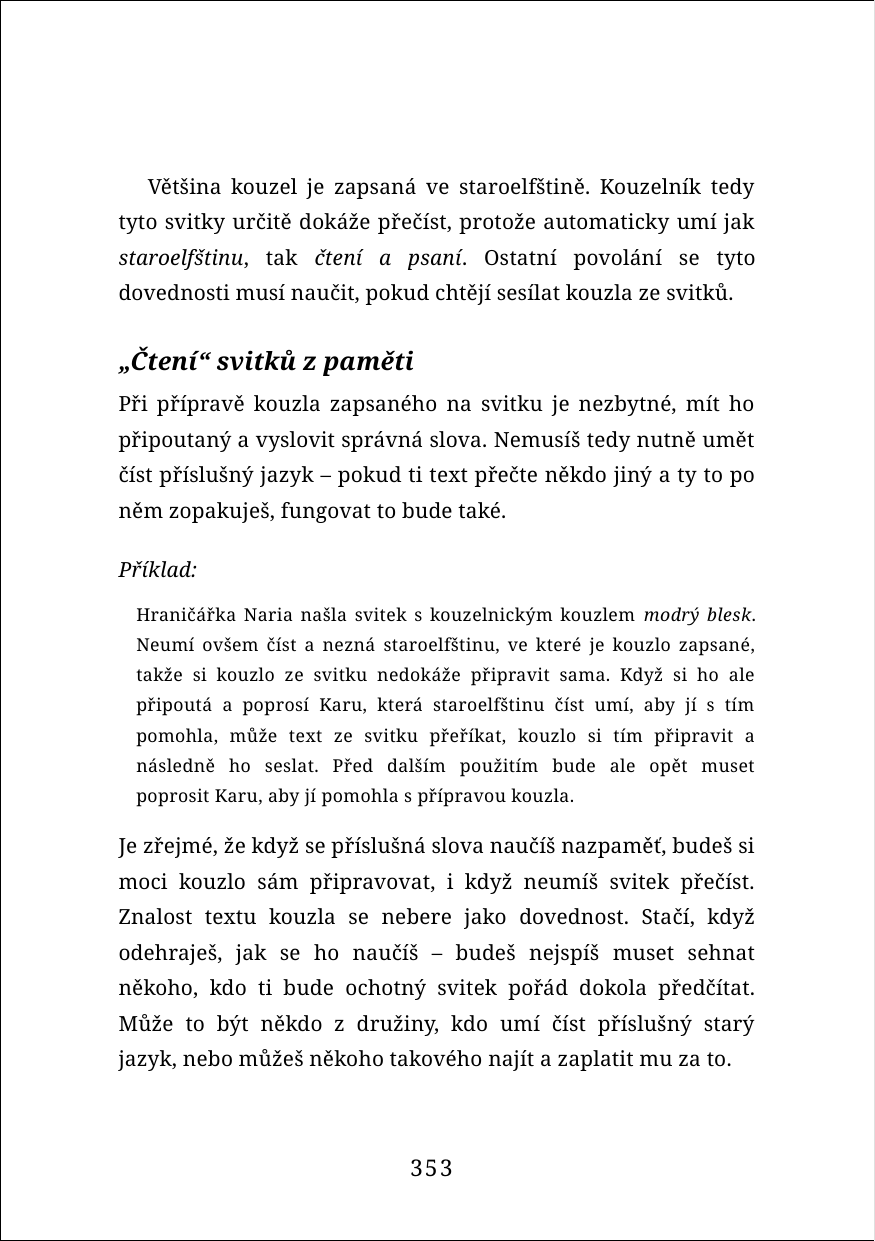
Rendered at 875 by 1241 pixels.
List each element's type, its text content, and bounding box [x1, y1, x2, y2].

subtitle „Čtení“ svitků z paměti [118, 343, 756, 377]
text Při přípravě kouzla zapsaného na svitku je nezbytné, mít ho připoutaný a vyslovit správná slova. Nemusíš tedy nutně umět číst příslušný jazyk – pokud ti text přečte někdo jiný a ty to po něm zopakuješ, fungovat to bude také. [118, 389, 756, 524]
text Většina kouzel je zapsaná ve staroelfštině. Kouzelník tedy tyto svitky určitě dokáže přečíst, protože automaticky umí jak staroelfštinu, tak čtení a psaní. Ostatní povolání se tyto dovednosti musí naučit, pokud chtějí sesílat kouzla ze svitků. [118, 172, 756, 307]
text Příklad: [118, 555, 756, 583]
text Hraničářka Naria našla svitek s kouzelnickým kouzlem modrý blesk. Neumí ovšem číst a nezná staroelfštinu, ve které je kouzlo zapsané, takže si kouzlo ze svitku nedokáže připravit sama. Když si ho ale připoutá a poprosí Karu, která staroelfštinu číst umí, aby jí s tím pomohla, může text ze svitku přeříkat, kouzlo si tím připravit a následně ho seslat. Před dalším použitím bude ale opět muset poprosit Karu, aby jí pomohla s přípravou kouzla. [136, 602, 756, 808]
text Je zřejmé, že když se příslušná slova naučíš nazpaměť, budeš si moci kouzlo sám připravovat, i když neumíš svitek přečíst. Znalost textu kouzla se nebere jako dovednost. Stačí, když odehraješ, jak se ho naučíš – budeš nejspíš muset sehnat někoho, kdo ti bude ochotný svitek pořád dokola předčítat. Může to být někdo z družiny, kdo umí číst příslušný starý jazyk, nebo můžeš někoho takového najít a zaplatit mu za to. [118, 831, 756, 1073]
